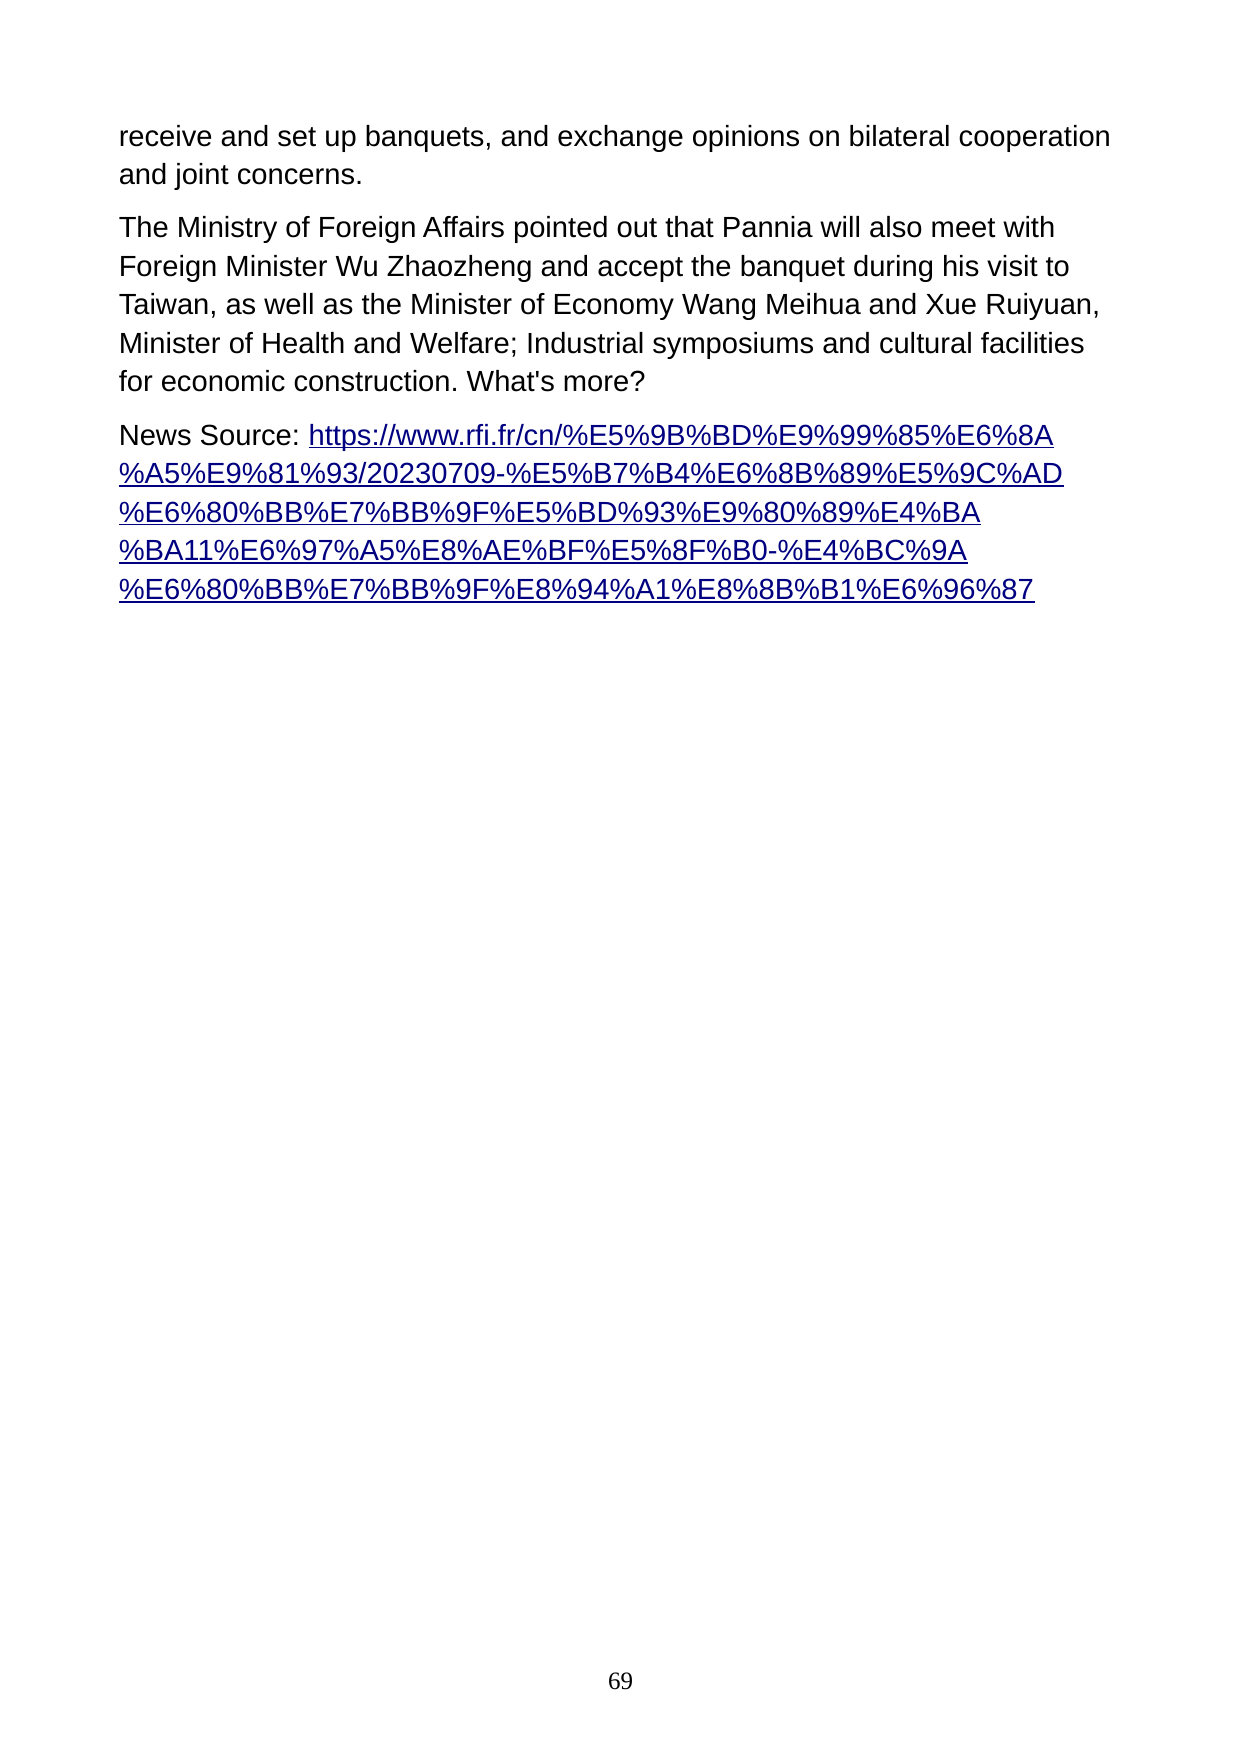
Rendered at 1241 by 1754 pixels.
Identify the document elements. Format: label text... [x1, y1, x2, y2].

text News Source: https://www.rfi.fr/cn/%E5%9B%BD%E9%99%85%E6%8A%A5%E9%81%93/20230709-%E5%B7%B4%E6%8B%89%E5%9C%AD%E6%80%BB%E7%BB%9F%E5%BD%93%E9%80%89%E4%BA%BA11%E6%97%A5%E8%AE%BF%E5%8F%B0-%E4%BC%9A%E6%80%BB%E7%BB%9F%E8%94%A1%E8%8B%B1%E6%96%87 [118, 417, 1122, 605]
text receive and set up banquets, and exchange opinions on bilateral cooperation and joint concerns. [118, 118, 1122, 191]
text The Ministry of Foreign Affairs pointed out that Pannia will also meet with Foreign Minister Wu Zhaozheng and accept the banquet during his visit to Taiwan, as well as the Minister of Economy Wang Meihua and Xue Ruiyuan, Minister of Health and Welfare; Industrial symposiums and cultural facilities for economic construction. What's more? [118, 210, 1122, 398]
